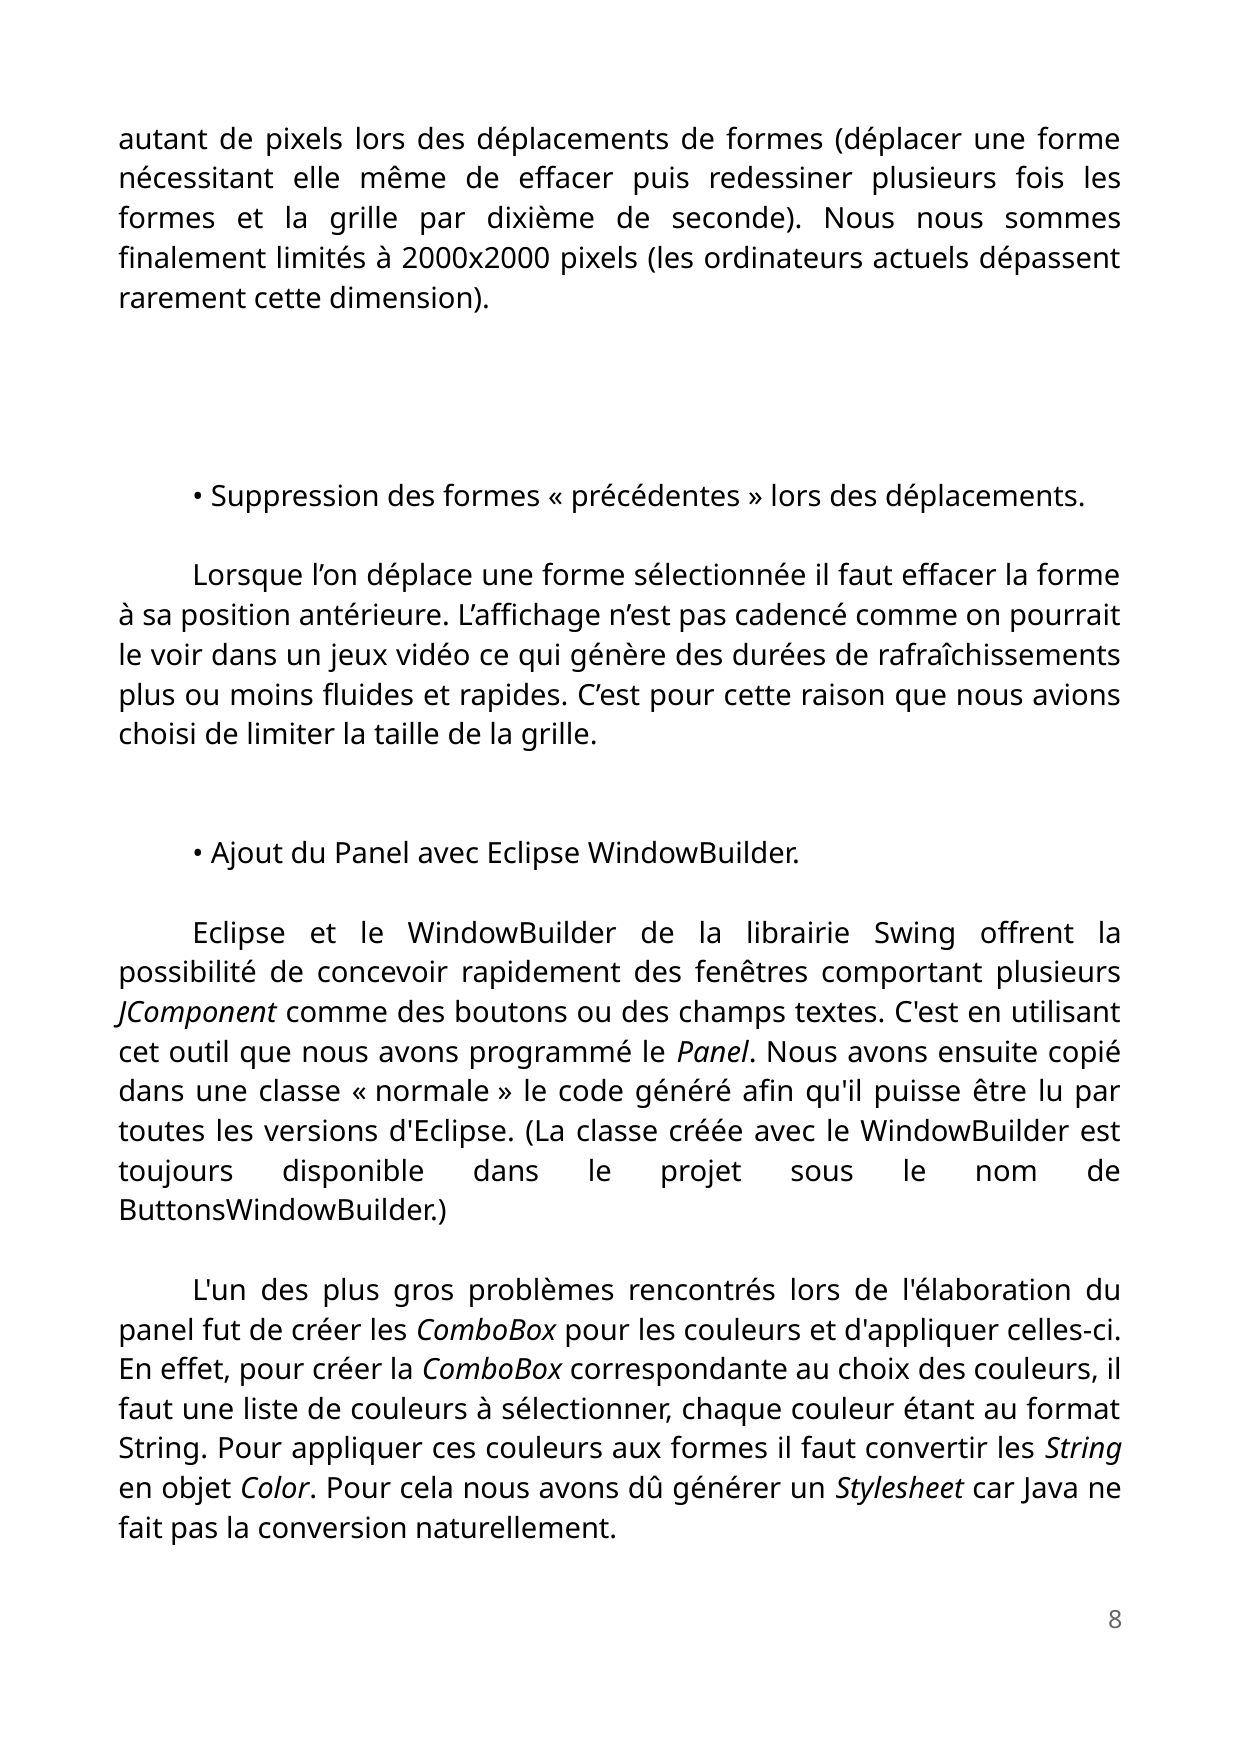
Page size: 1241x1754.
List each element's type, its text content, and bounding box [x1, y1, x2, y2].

text autant de pixels lors des déplacements de formes (déplacer une forme nécessitant elle même de effacer puis redessiner plusieurs fois les formes et la grille par dixième de seconde). Nous nous sommes finalement limités à 2000x2000 pixels (les ordinateurs actuels dépassent rarement cette dimension). [118, 118, 1122, 317]
text • Ajout du Panel avec Eclipse WindowBuilder. [118, 832, 1122, 872]
text Eclipse et le WindowBuilder de la librairie Swing offrent la possibilité de concevoir rapidement des fenêtres comportant plusieurs JComponent comme des boutons ou des champs textes. C'est en utilisant cet outil que nous avons programmé le Panel. Nous avons ensuite copié dans une classe « normale » le code généré afin qu'il puisse être lu par toutes les versions d'Eclipse. (La classe créée avec le WindowBuilder est toujours disponible dans le projet sous le nom de ButtonsWindowBuilder.) [118, 912, 1122, 1229]
text Lorsque l’on déplace une forme sélectionnée il faut effacer la forme à sa position antérieure. L’affichage n’est pas cadencé comme on pourrait le voir dans un jeux vidéo ce qui génère des durées de rafraîchissements plus ou moins fluides et rapides. C’est pour cette raison que nous avions choisi de limiter la taille de la grille. [118, 555, 1122, 753]
text • Suppression des formes « précédentes » lors des déplacements. [118, 475, 1122, 515]
text L'un des plus gros problèmes rencontrés lors de l'élaboration du panel fut de créer les ComboBox pour les couleurs et d'appliquer celles-ci. En effet, pour créer la ComboBox correspondante au choix des couleurs, il faut une liste de couleurs à sélectionner, chaque couleur étant au format String. Pour appliquer ces couleurs aux formes il faut convertir les String en objet Color. Pour cela nous avons dû générer un Stylesheet car Java ne fait pas la conversion naturellement. [118, 1269, 1122, 1547]
